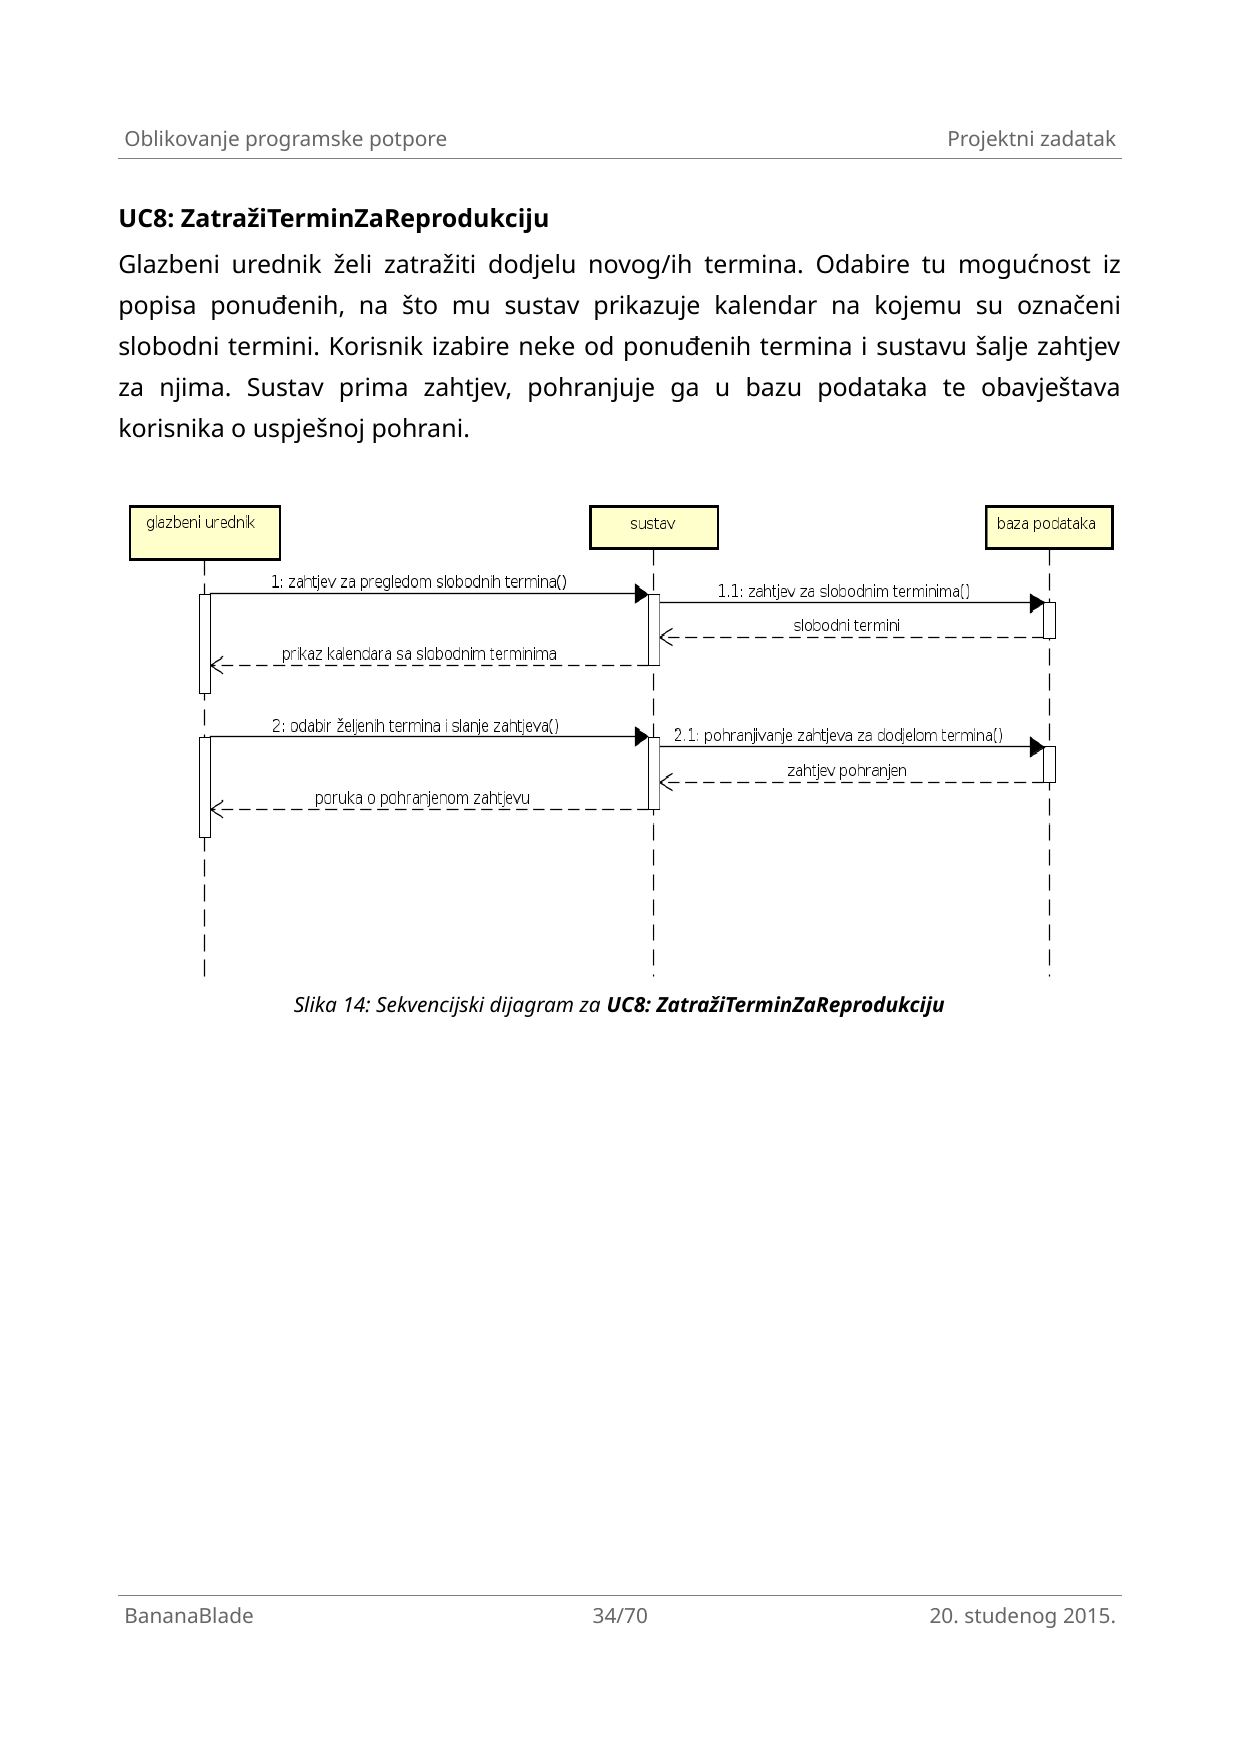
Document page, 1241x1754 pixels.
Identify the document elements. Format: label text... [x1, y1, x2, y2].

subtitle UC8: ZatražiTerminZaReprodukciju [118, 201, 1122, 234]
picture [118, 493, 1123, 991]
text Glazbeni urednik želi zatražiti dodjelu novog/ih termina. Odabire tu mogućnost iz popisa ponuđenih, na što mu sustav prikazuje kalendar na kojemu su označeni slobodni termini. Korisnik izabire neke od ponuđenih termina i sustavu šalje zahtjev za njima. Sustav prima zahtjev, pohranjuje ga u bazu podataka te obavještava korisnika o uspješnoj pohrani. [118, 247, 1122, 444]
text Slika 14: Sekvencijski dijagram za UC8: ZatražiTerminZaReprodukciju [118, 991, 1122, 1019]
